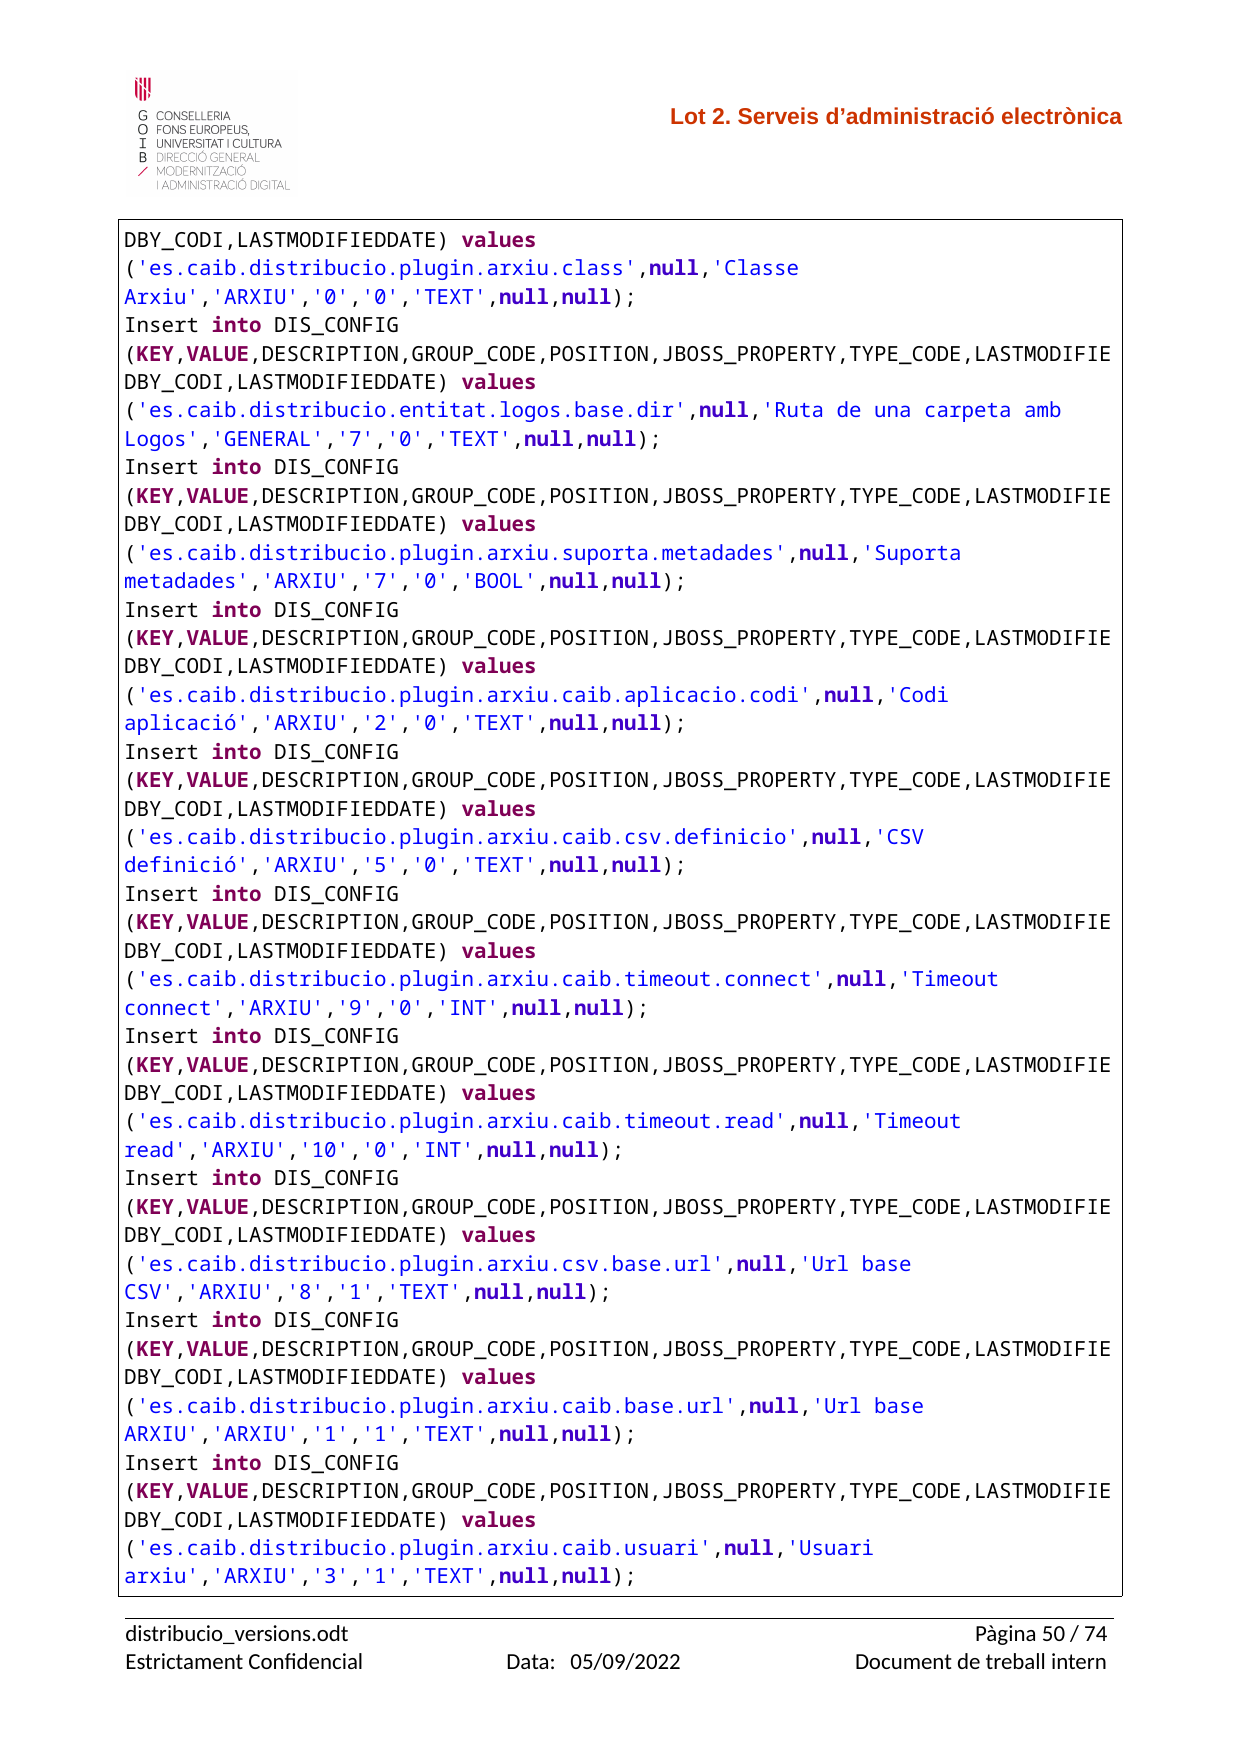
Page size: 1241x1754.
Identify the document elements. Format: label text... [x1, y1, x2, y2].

picture [126, 70, 299, 197]
table_header DBY_CODI,LASTMODIFIEDDATE) values ('es.caib.distribucio.plugin.arxiu.class',null,'Classe Arxiu','ARXIU','0','0','TEXT',null,null); Insert into DIS_CONFIG (KEY,VALUE,DESCRIPTION,GROUP_CODE,POSITION,JBOSS_PROPERTY,TYPE_CODE,LASTMODIFIEDBY_CODI,LASTMODIFIEDDATE) values ('es.caib.distribucio.entitat.logos.base.dir',null,'Ruta de una carpeta amb Logos','GENERAL','7','0','TEXT',null,null); Insert into DIS_CONFIG (KEY,VALUE,DESCRIPTION,GROUP_CODE,POSITION,JBOSS_PROPERTY,TYPE_CODE,LASTMODIFIEDBY_CODI,LASTMODIFIEDDATE) values ('es.caib.distribucio.plugin.arxiu.suporta.metadades',null,'Suporta metadades','ARXIU','7','0','BOOL',null,null); Insert into DIS_CONFIG (KEY,VALUE,DESCRIPTION,GROUP_CODE,POSITION,JBOSS_PROPERTY,TYPE_CODE,LASTMODIFIEDBY_CODI,LASTMODIFIEDDATE) values ('es.caib.distribucio.plugin.arxiu.caib.aplicacio.codi',null,'Codi aplicació','ARXIU','2','0','TEXT',null,null); Insert into DIS_CONFIG (KEY,VALUE,DESCRIPTION,GROUP_CODE,POSITION,JBOSS_PROPERTY,TYPE_CODE,LASTMODIFIEDBY_CODI,LASTMODIFIEDDATE) values ('es.caib.distribucio.plugin.arxiu.caib.csv.definicio',null,'CSV definició','ARXIU','5','0','TEXT',null,null); Insert into DIS_CONFIG (KEY,VALUE,DESCRIPTION,GROUP_CODE,POSITION,JBOSS_PROPERTY,TYPE_CODE,LASTMODIFIEDBY_CODI,LASTMODIFIEDDATE) values ('es.caib.distribucio.plugin.arxiu.caib.timeout.connect',null,'Timeout connect','ARXIU','9','0','INT',null,null); Insert into DIS_CONFIG (KEY,VALUE,DESCRIPTION,GROUP_CODE,POSITION,JBOSS_PROPERTY,TYPE_CODE,LASTMODIFIEDBY_CODI,LASTMODIFIEDDATE) values ('es.caib.distribucio.plugin.arxiu.caib.timeout.read',null,'Timeout read','ARXIU','10','0','INT',null,null); Insert into DIS_CONFIG (KEY,VALUE,DESCRIPTION,GROUP_CODE,POSITION,JBOSS_PROPERTY,TYPE_CODE,LASTMODIFIEDBY_CODI,LASTMODIFIEDDATE) values ('es.caib.distribucio.plugin.arxiu.csv.base.url',null,'Url base CSV','ARXIU','8','1','TEXT',null,null); Insert into DIS_CONFIG (KEY,VALUE,DESCRIPTION,GROUP_CODE,POSITION,JBOSS_PROPERTY,TYPE_CODE,LASTMODIFIEDBY_CODI,LASTMODIFIEDDATE) values ('es.caib.distribucio.plugin.arxiu.caib.base.url',null,'Url base ARXIU','ARXIU','1','1','TEXT',null,null); Insert into DIS_CONFIG (KEY,VALUE,DESCRIPTION,GROUP_CODE,POSITION,JBOSS_PROPERTY,TYPE_CODE,LASTMODIFIEDBY_CODI,LASTMODIFIEDDATE) values ('es.caib.distribucio.plugin.arxiu.caib.usuari',null,'Usuari arxiu','ARXIU','3','1','TEXT',null,null); [119, 220, 1122, 1596]
